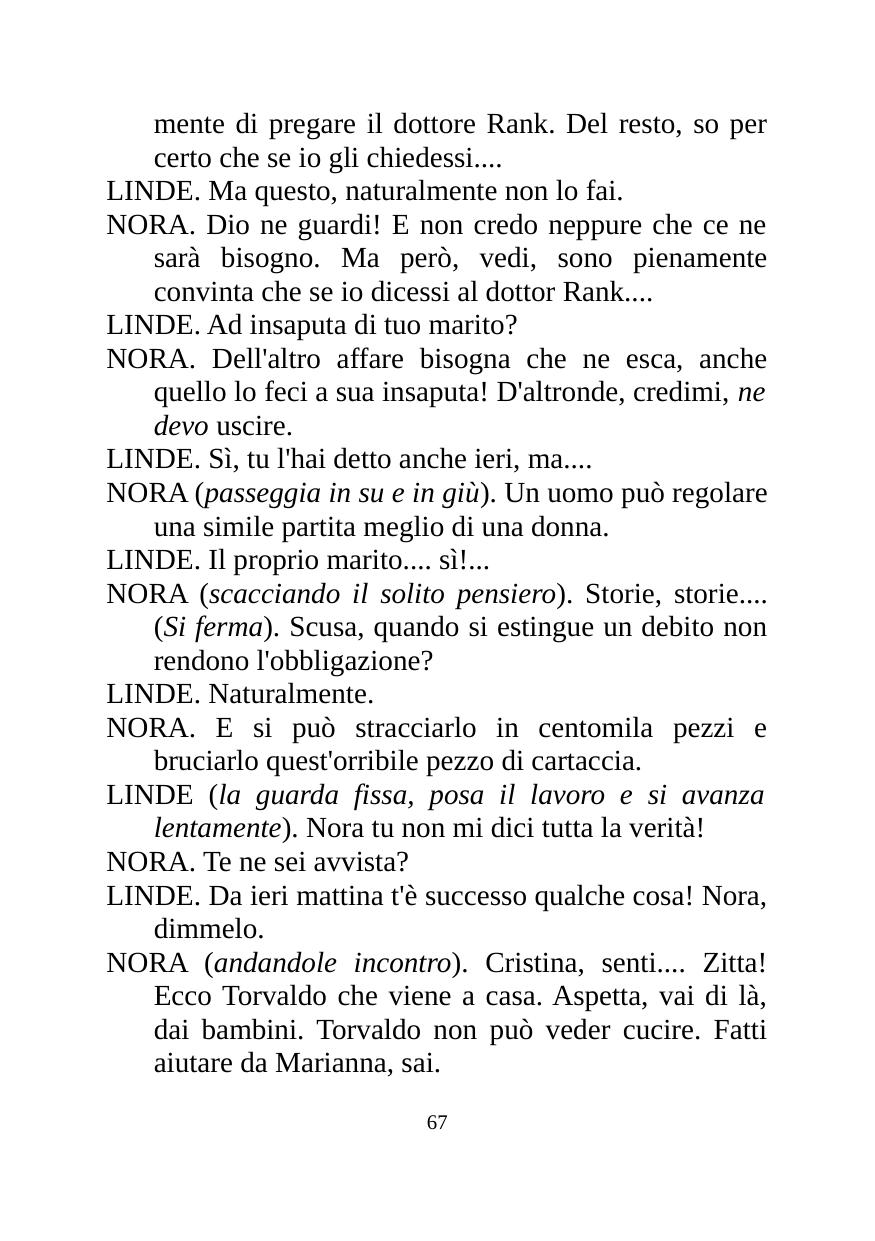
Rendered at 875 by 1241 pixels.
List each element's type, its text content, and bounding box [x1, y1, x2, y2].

text NORA (scacciando il solito pensiero). Storie, storie.... (Si ferma). Scusa, quando si estingue un debito non rendono l'obbligazione? [106, 576, 768, 676]
text LINDE. Da ieri mattina t'è successo qualche cosa! Nora, dimmelo. [106, 878, 768, 945]
text mente di pregare il dottore Rank. Del resto, so per certo che se io gli chiedessi.... [106, 106, 768, 173]
text LINDE. Ad insaputa di tuo marito? [106, 307, 768, 341]
text LINDE. Il proprio marito.... sì!... [106, 542, 768, 576]
text LINDE. Sì, tu l'hai detto anche ieri, ma.... [106, 442, 768, 475]
text NORA. Dio ne guardi! E non credo neppure che ce ne sarà bisogno. Ma però, vedi, sono pienamente convinta che se io dicessi al dottor Rank.... [106, 207, 768, 307]
text NORA (andandole incontro). Cristina, senti.... Zitta! Ecco Torvaldo che viene a casa. Aspetta, vai di là, dai bambini. Torvaldo non può veder cucire. Fatti aiutare da Marianna, sai. [106, 945, 768, 1079]
text NORA. Dell'altro affare bisogna che ne esca, anche quello lo feci a sua insaputa! D'altronde, credimi, ne devo uscire. [106, 341, 768, 442]
text NORA (passeggia in su e in giù). Un uomo può regolare una simile partita meglio di una donna. [106, 475, 768, 542]
text LINDE (la guarda fissa, posa il lavoro e si avanza lentamente). Nora tu non mi dici tutta la verità! [106, 777, 768, 844]
text LINDE. Ma questo, naturalmente non lo fai. [106, 173, 768, 207]
text NORA. Te ne sei avvista? [106, 844, 768, 878]
text NORA. E si può stracciarlo in centomila pezzi e bruciarlo quest'orribile pezzo di cartaccia. [106, 710, 768, 777]
text LINDE. Naturalmente. [106, 676, 768, 710]
